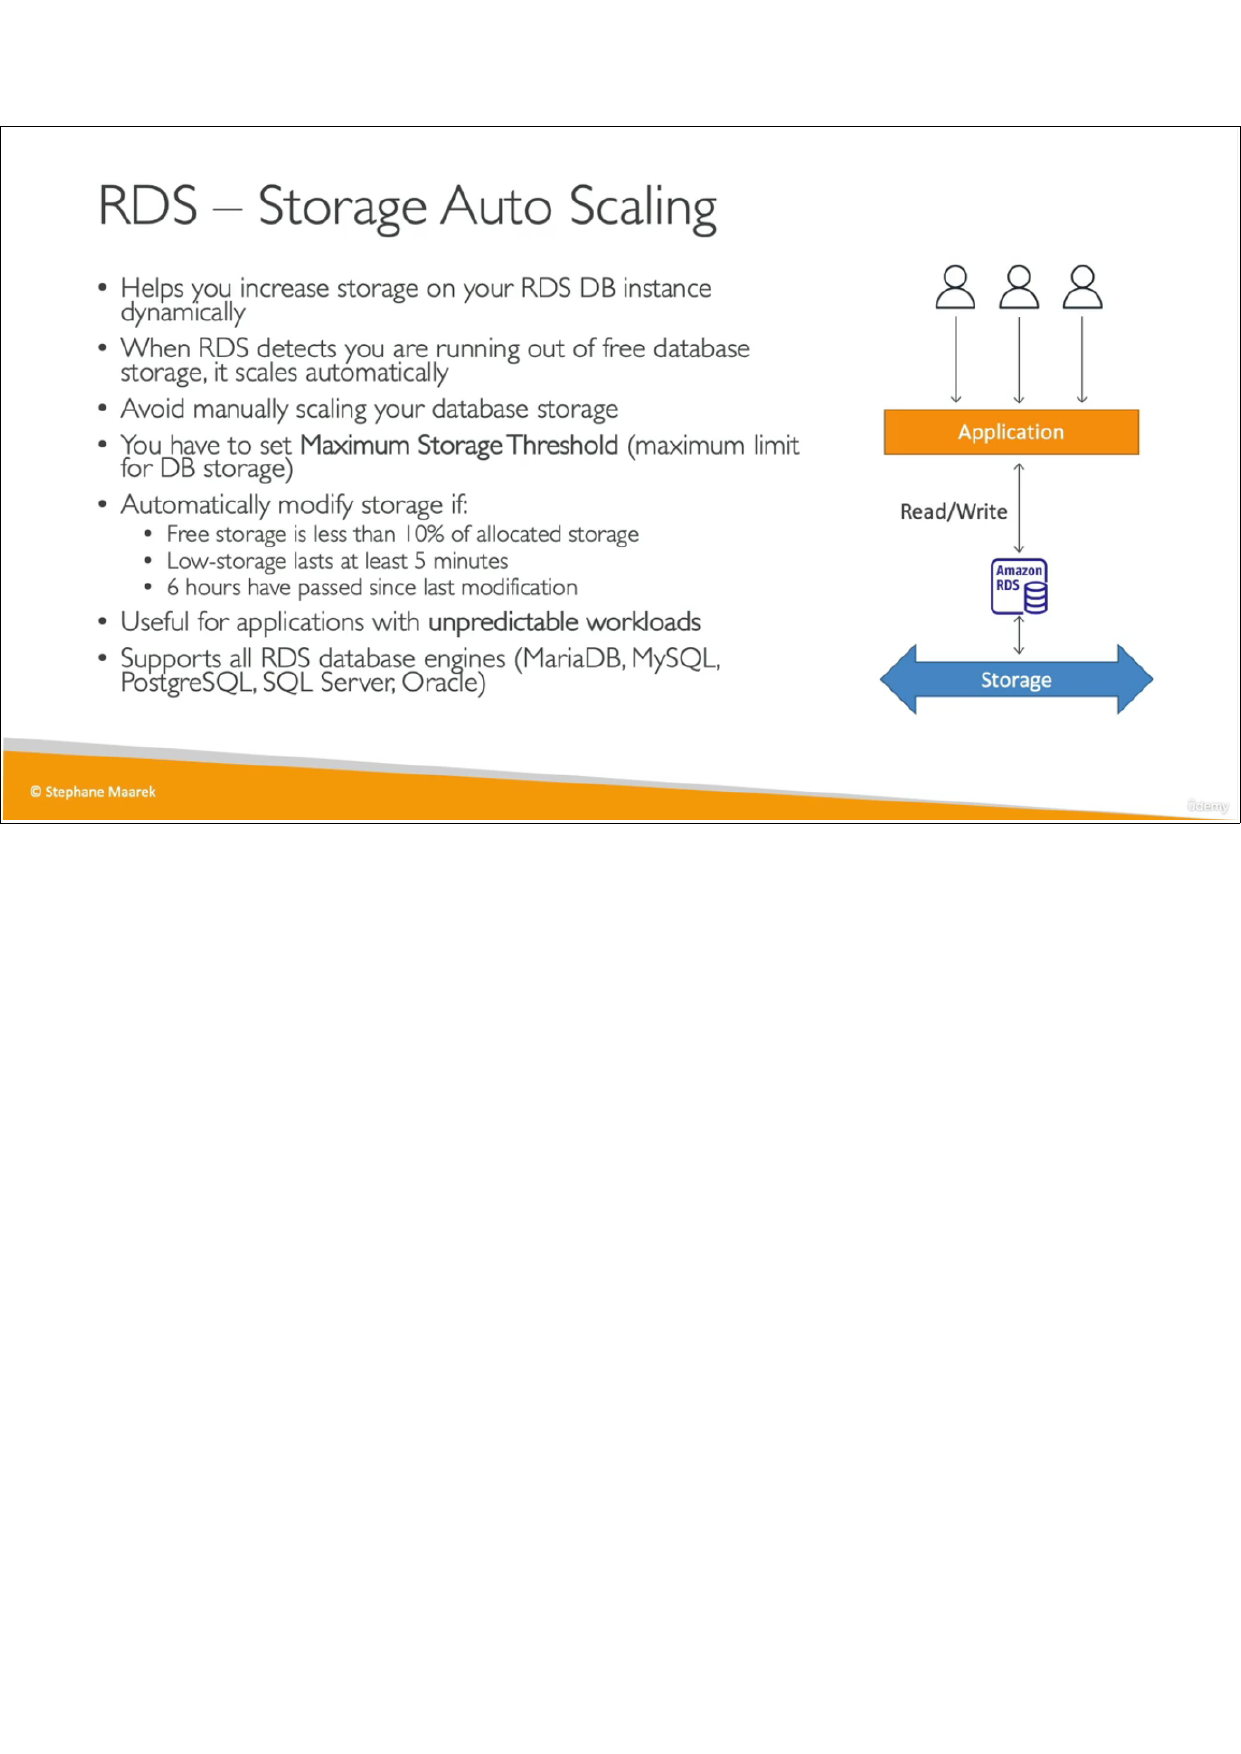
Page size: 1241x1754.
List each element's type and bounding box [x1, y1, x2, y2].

picture [3, 129, 1238, 820]
